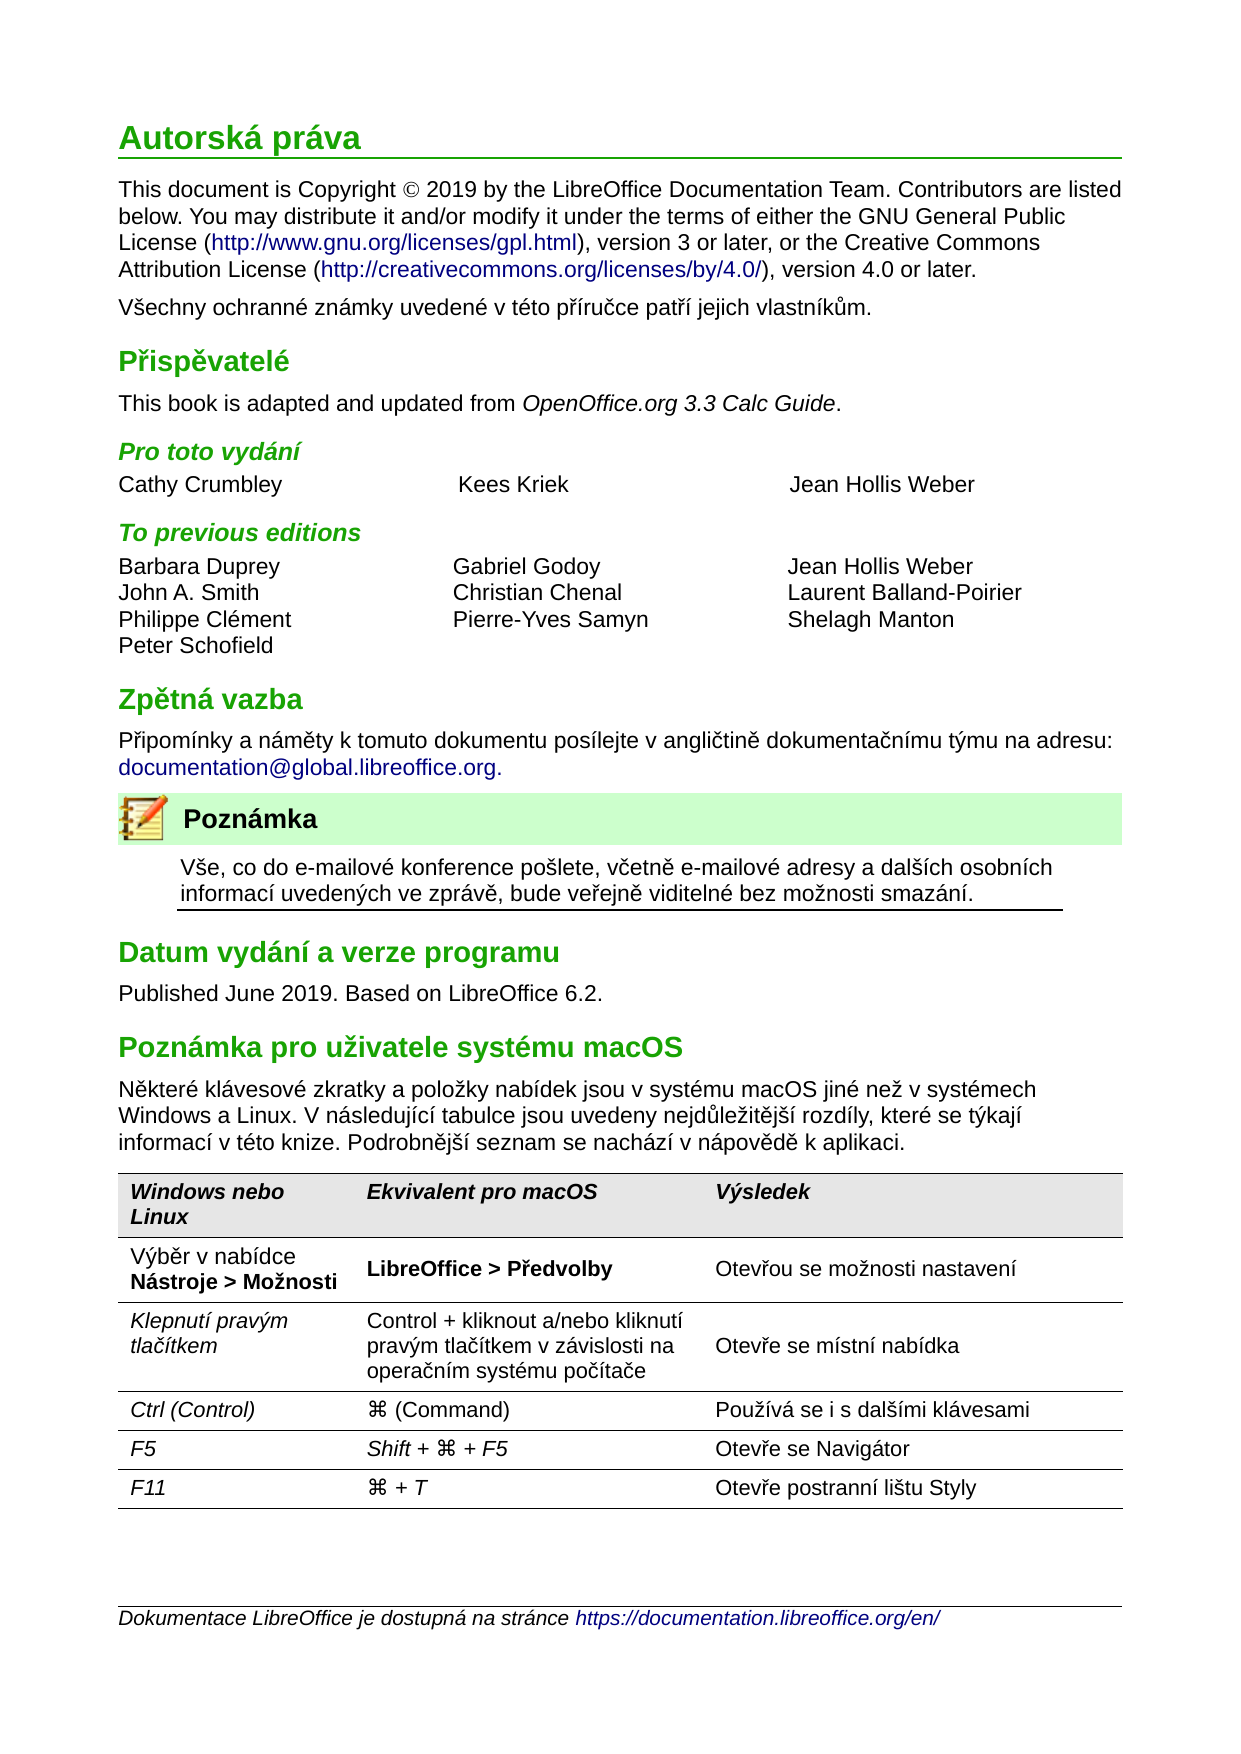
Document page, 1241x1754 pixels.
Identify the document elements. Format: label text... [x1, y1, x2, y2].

text Published June 2019. Based on LibreOffice 6.2. [118, 980, 1122, 1007]
subtitle Poznámka [118, 793, 1122, 845]
table_header Kees Kriek [458, 471, 789, 498]
table_cell Otevře se Navigátor [703, 1431, 1123, 1469]
table_header Barbara Duprey [118, 553, 453, 579]
text Vše, co do e-mailové konference pošlete, včetně e-mailové adresy a dalších osobních informací uvedených ve zprávě, bude veřejně viditelné bez možnosti smazání. [177, 851, 1063, 909]
text Všechny ochranné známky uvedené v této příručce patří jejich vlastníkům. [118, 294, 1122, 321]
table_cell Philippe Clément [118, 606, 453, 632]
table_cell Pierre-Yves Samyn [453, 606, 787, 632]
subtitle Pro toto vydání [118, 437, 1122, 465]
table_cell Shelagh Manton [788, 606, 1122, 632]
table_cell John A. Smith [118, 579, 453, 606]
table_cell Otevře se místní nabídka [703, 1303, 1123, 1391]
table_cell ⌘ (Command) [355, 1392, 703, 1430]
subtitle Poznámka pro uživatele systému macOS [118, 1030, 1122, 1064]
table_cell [453, 632, 787, 658]
table_cell Používá se i s dalšími klávesami [703, 1392, 1123, 1430]
text This document is Copyright © 2019 by the LibreOffice Documentation Team. Contributors are listed below. You may distribute it and/or modify it under the terms of either the GNU General Public License (http://www.gnu.org/licenses/gpl.html), version 3 or later, or the Creative Commons Attribution License (http://creativecommons.org/licenses/by/4.0/), version 4.0 or later. [118, 176, 1122, 282]
table_cell Shift + ⌘ + F5 [355, 1431, 703, 1469]
table_cell Klepnutí pravým tlačítkem [118, 1303, 355, 1391]
table_cell ⌘ + T [355, 1470, 703, 1508]
table_cell Výběr v nabídce Nástroje > Možnosti [118, 1238, 355, 1302]
picture [119, 793, 170, 844]
subtitle Zpětná vazba [118, 682, 1122, 716]
table_header Ekvivalent pro macOS [355, 1174, 703, 1237]
table_header Windows nebo Linux [118, 1174, 355, 1237]
table_header Výsledek [703, 1174, 1123, 1237]
table_cell Christian Chenal [453, 579, 787, 606]
table_cell F11 [118, 1470, 355, 1508]
table_cell Otevře postranní lištu Styly [703, 1470, 1123, 1508]
table_cell LibreOffice > Předvolby [355, 1238, 703, 1302]
table_cell Otevřou se možnosti nastavení [703, 1238, 1123, 1302]
table_cell F5 [118, 1431, 355, 1469]
table_cell Ctrl (Control) [118, 1392, 355, 1430]
table_cell Laurent Balland-Poirier [788, 579, 1122, 606]
table_header Jean Hollis Weber [789, 471, 1122, 498]
table_cell Peter Schofield [118, 632, 453, 658]
subtitle Datum vydání a verze programu [118, 935, 1122, 969]
table_header Jean Hollis Weber [788, 553, 1122, 579]
subtitle Přispěvatelé [118, 344, 1122, 378]
table_header Cathy Crumbley [118, 471, 458, 498]
text Připomínky a náměty k tomuto dokumentu posílejte v angličtině dokumentačnímu týmu na adresu: documentation@global.libreoffice.org. [118, 727, 1122, 780]
subtitle Autorská práva [118, 118, 1122, 157]
text This book is adapted and updated from OpenOffice.org 3.3 Calc Guide. [118, 390, 1122, 416]
text Některé klávesové zkratky a položky nabídek jsou v systému macOS jiné než v systémech Windows a Linux. V následující tabulce jsou uvedeny nejdůležitější rozdíly, které se týkají informací v této knize. Podrobnější seznam se nachází v nápovědě k aplikaci. [118, 1076, 1122, 1155]
table_header Gabriel Godoy [453, 553, 787, 579]
subtitle To previous editions [118, 518, 1122, 547]
table_cell Control + kliknout a/nebo kliknutí pravým tlačítkem v závislosti na operačním systému počítače [355, 1303, 703, 1391]
table_cell [788, 632, 1122, 658]
